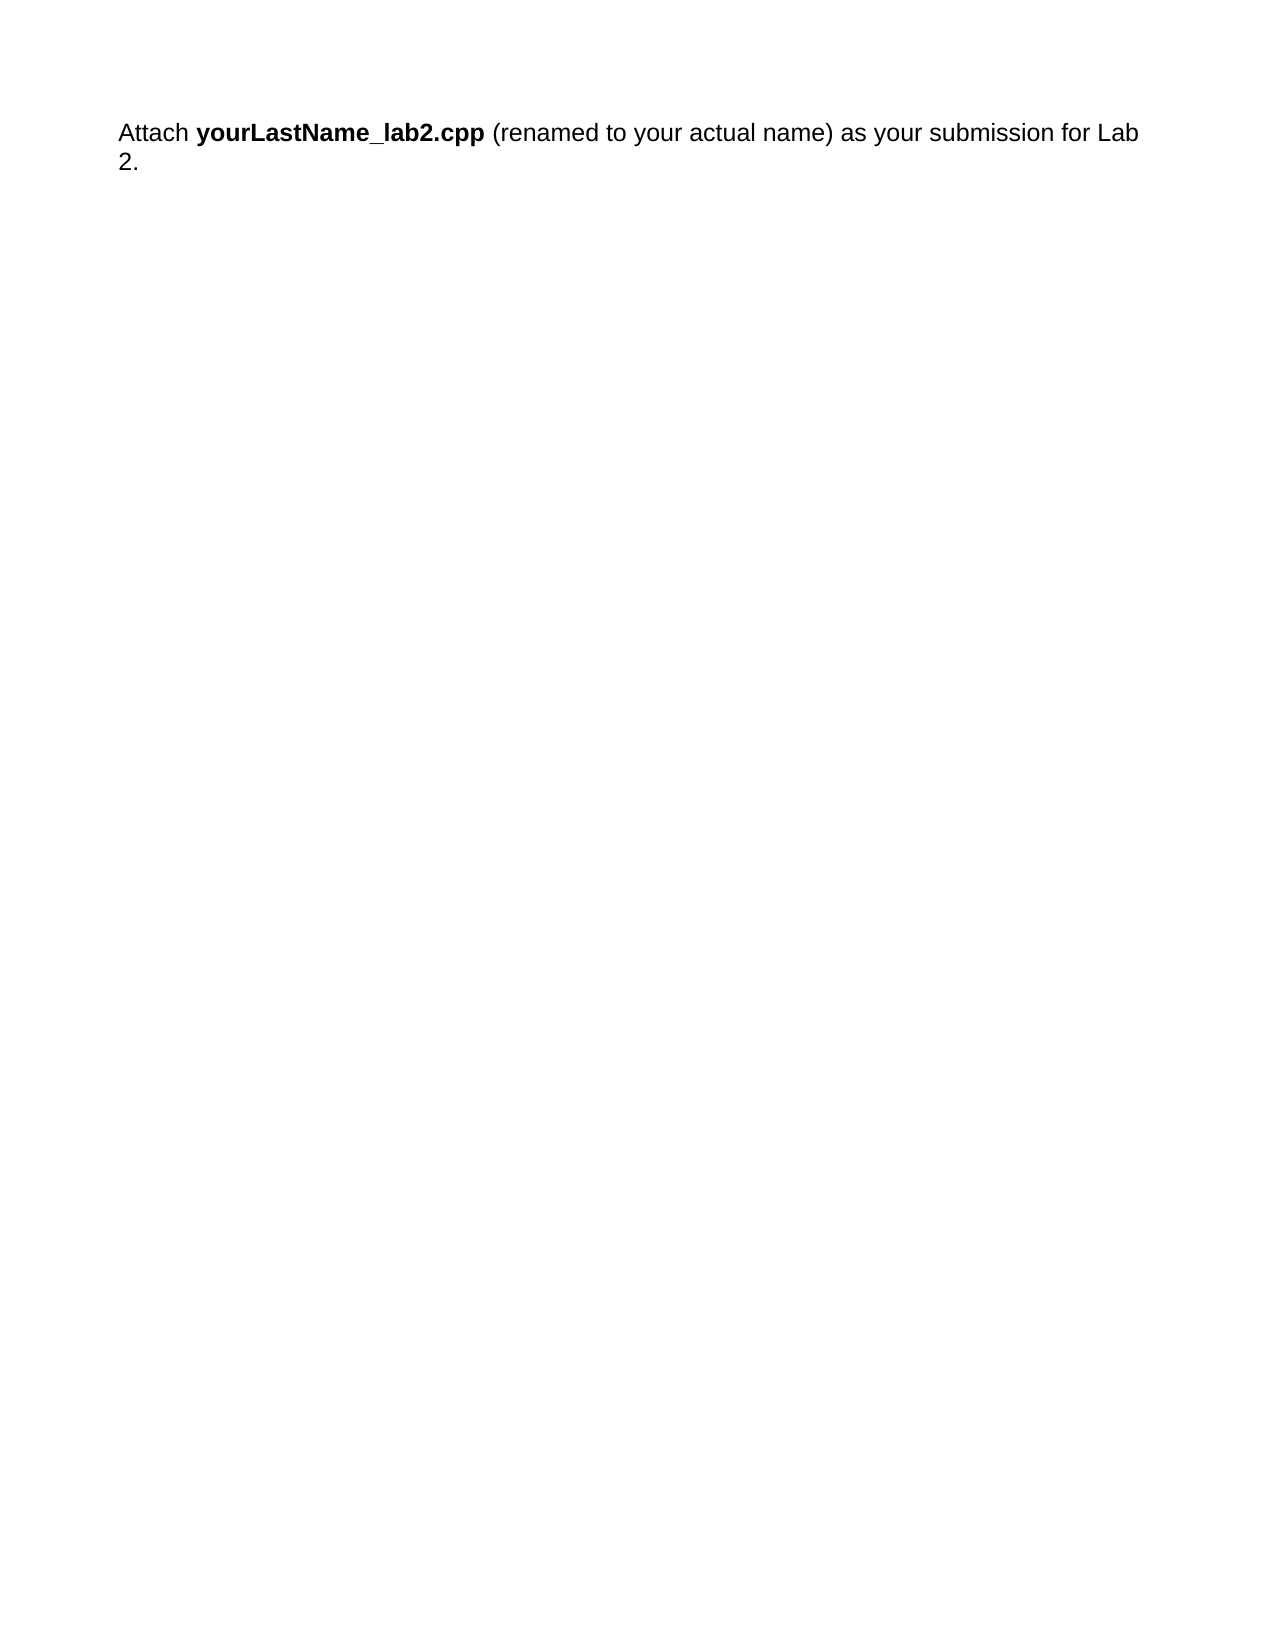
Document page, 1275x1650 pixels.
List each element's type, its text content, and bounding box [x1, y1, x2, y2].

text Attach yourLastName_lab2.cpp (renamed to your actual name) as your submission for Lab 2. [118, 118, 1157, 176]
